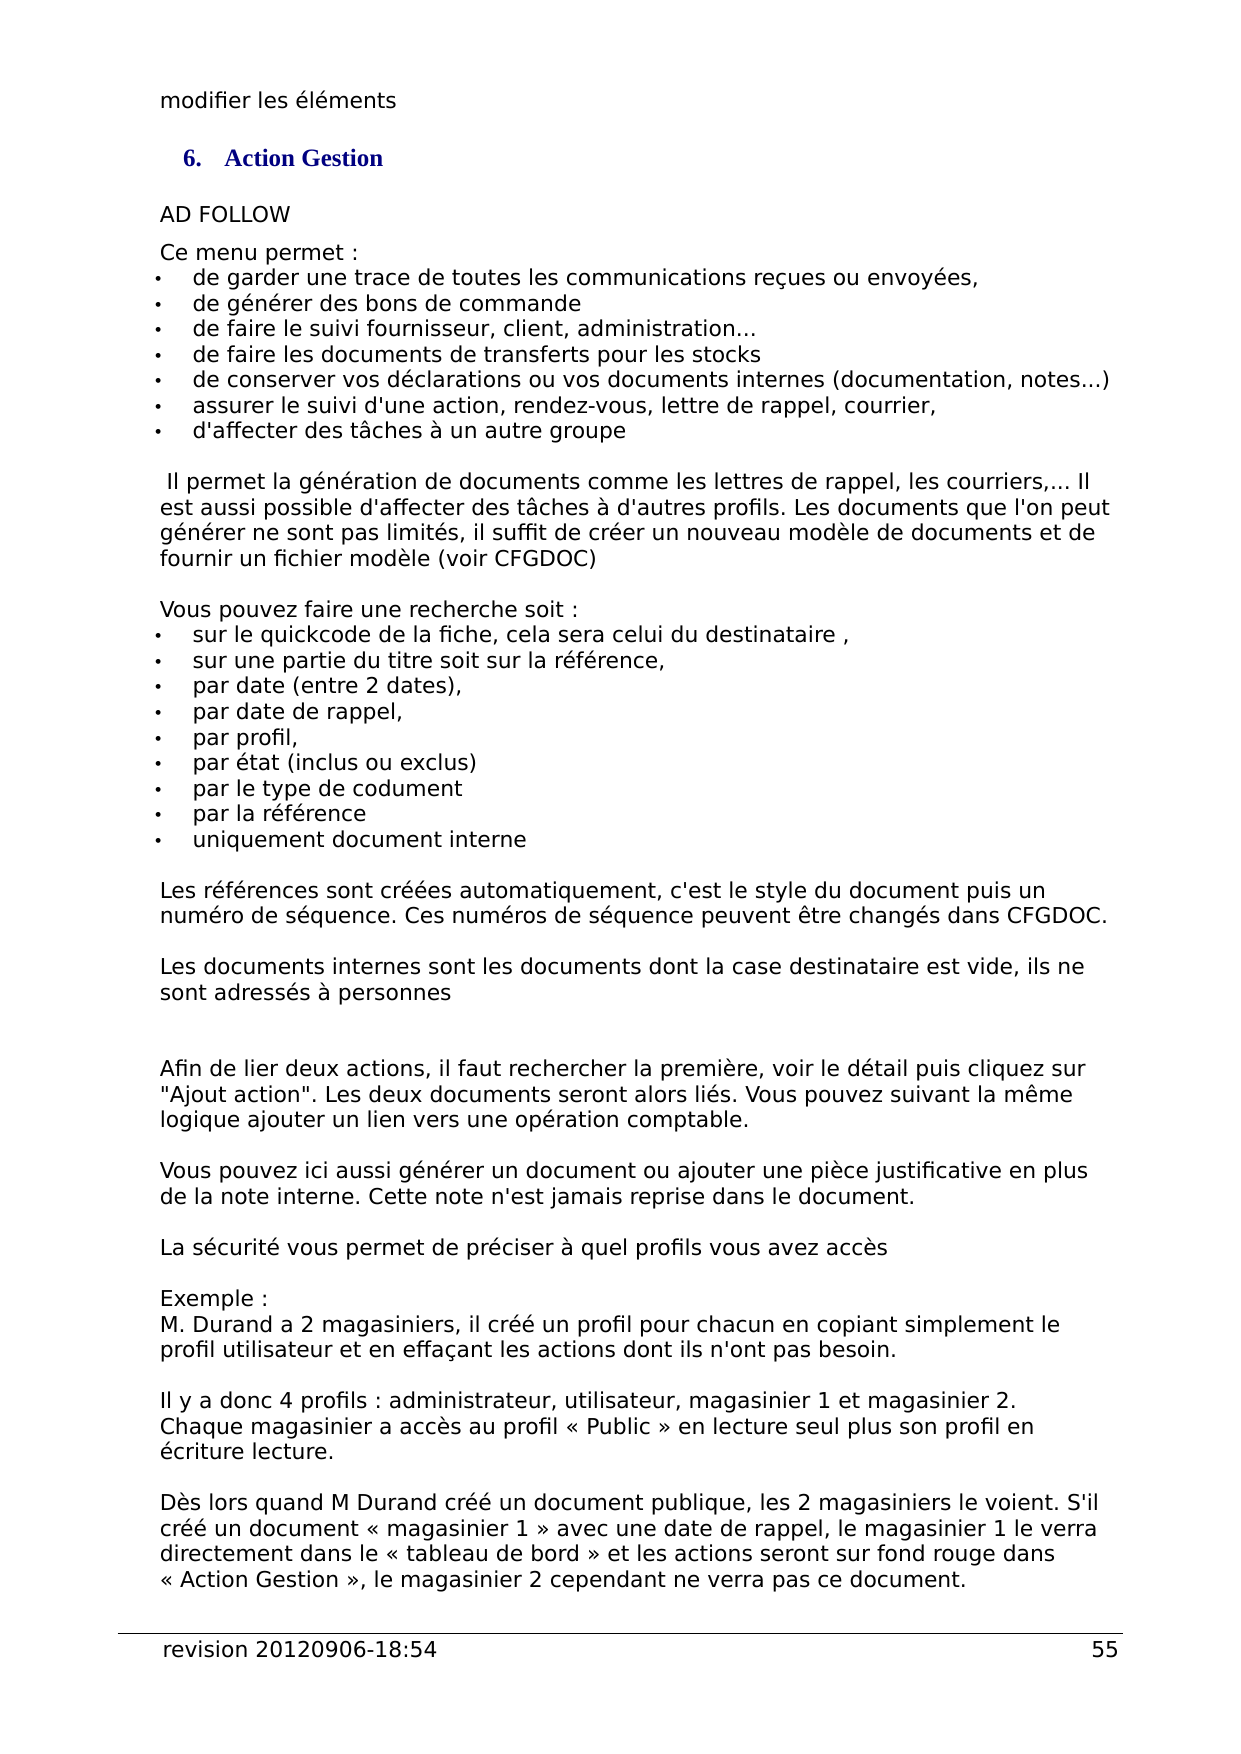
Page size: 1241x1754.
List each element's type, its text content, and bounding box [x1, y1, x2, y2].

text AD FOLLOW [159, 202, 1123, 227]
text Il permet la génération de documents comme les lettres de rappel, les courriers,... Il est aussi possible d'affecter des tâches à d'autres profils. Les documents que l'on peut générer ne sont pas limités, il suffit de créer un nouveau modèle de documents et de fournir un fichier modèle (voir CFGDOC) [159, 469, 1123, 572]
list de générer des bons de commande [155, 291, 1123, 316]
text Ce menu permet : [159, 240, 1123, 265]
list de faire les documents de transferts pour les stocks [155, 342, 1123, 367]
list d'affecter des tâches à un autre groupe [155, 418, 1123, 444]
text modifier les éléments [159, 88, 1123, 114]
list sur une partie du titre soit sur la référence, [155, 648, 1123, 674]
list assurer le suivi d'une action, rendez-vous, lettre de rappel, courrier, [155, 393, 1123, 418]
list de faire le suivi fournisseur, client, administration... [155, 316, 1123, 342]
text Vous pouvez faire une recherche soit : [159, 597, 1123, 623]
list par la référence [155, 801, 1123, 827]
list sur le quickcode de la fiche, cela sera celui du destinataire , [155, 623, 1123, 648]
text Exemple : [159, 1286, 1123, 1312]
list par date (entre 2 dates), [155, 674, 1123, 699]
list par profil, [155, 725, 1123, 750]
list par état (inclus ou exclus) [155, 750, 1123, 776]
text Les documents internes sont les documents dont la case destinataire est vide, ils ne sont adressés à personnes [159, 954, 1123, 1005]
text Il y a donc 4 profils : administrateur, utilisateur, magasinier 1 et magasinier 2. [159, 1388, 1123, 1414]
text M. Durand a 2 magasiniers, il créé un profil pour chacun en copiant simplement le profil utilisateur et en effaçant les actions dont ils n'ont pas besoin. [159, 1312, 1123, 1363]
text Chaque magasinier a accès au profil « Public » en lecture seul plus son profil en écriture lecture. [159, 1414, 1123, 1465]
subtitle Action Gestion [177, 143, 1123, 172]
list par date de rappel, [155, 699, 1123, 725]
text Dès lors quand M Durand créé un document publique, les 2 magasiniers le voient. S'il créé un document « magasinier 1 » avec une date de rappel, le magasinier 1 le verra directement dans le « tableau de bord » et les actions seront sur fond rouge dans « Action Gestion », le magasinier 2 cependant ne verra pas ce document. [159, 1490, 1123, 1592]
list de conserver vos déclarations ou vos documents internes (documentation, notes...) [155, 367, 1123, 393]
text Les références sont créées automatiquement, c'est le style du document puis un numéro de séquence. Ces numéros de séquence peuvent être changés dans CFGDOC. [159, 878, 1123, 929]
list par le type de codument [155, 776, 1123, 801]
list uniquement document interne [155, 827, 1123, 852]
list de garder une trace de toutes les communications reçues ou envoyées, [155, 265, 1123, 291]
text Afin de lier deux actions, il faut rechercher la première, voir le détail puis cliquez sur "Ajout action". Les deux documents seront alors liés. Vous pouvez suivant la même logique ajouter un lien vers une opération comptable. [159, 1056, 1123, 1133]
text Vous pouvez ici aussi générer un document ou ajouter une pièce justificative en plus de la note interne. Cette note n'est jamais reprise dans le document. [159, 1158, 1123, 1209]
text La sécurité vous permet de préciser à quel profils vous avez accès [159, 1235, 1123, 1261]
